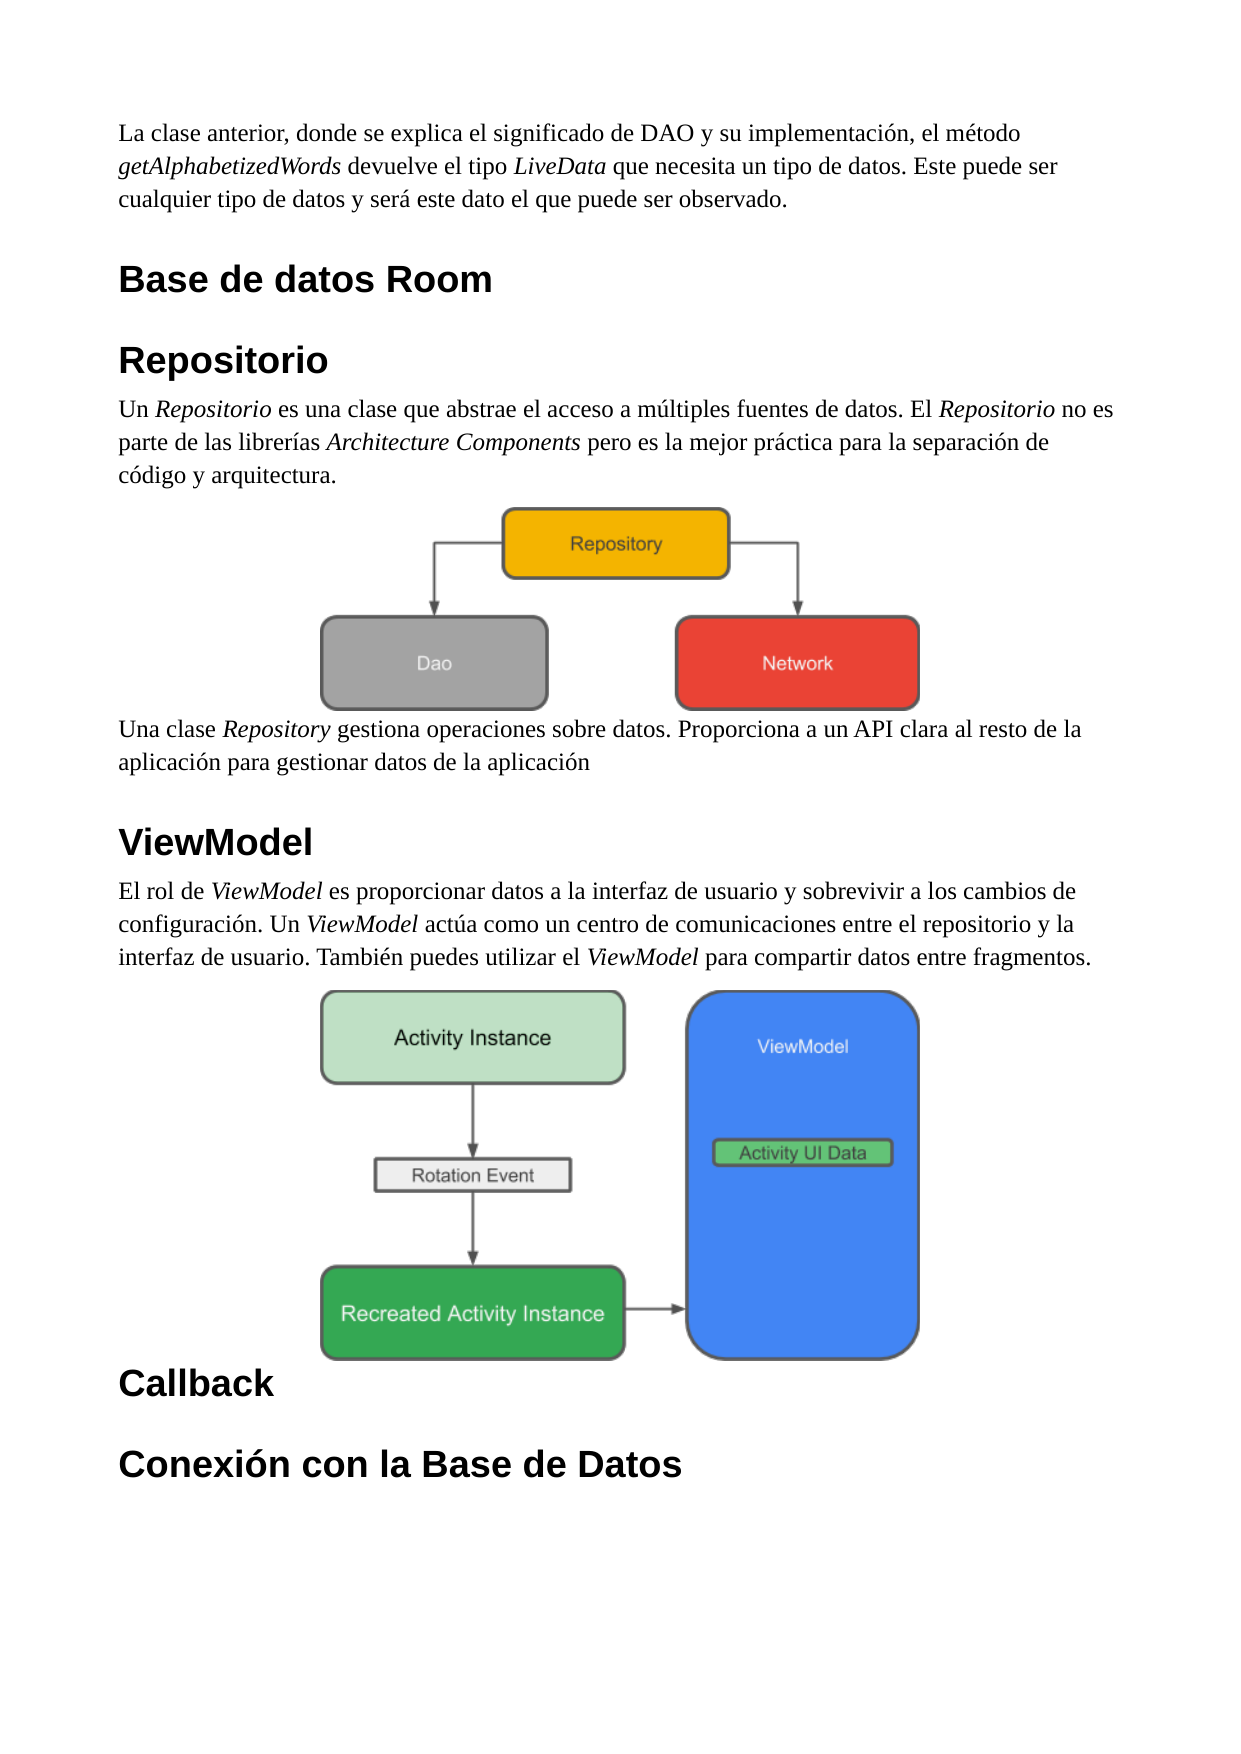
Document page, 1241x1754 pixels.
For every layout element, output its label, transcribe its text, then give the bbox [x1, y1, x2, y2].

subtitle Callback [118, 1361, 1122, 1404]
subtitle Base de datos Room [118, 257, 1122, 300]
picture [320, 507, 920, 711]
subtitle Repositorio [118, 338, 1122, 382]
text La clase anterior, donde se explica el significado de DAO y su implementación, el método getAlphabetizedWords devuelve el tipo LiveData que necesita un tipo de datos. Este puede ser cualquier tipo de datos y será este dato el que puede ser observado. [118, 118, 1122, 213]
text El rol de ViewModel es proporcionar datos a la interfaz de usuario y sobrevivir a los cambios de configuración. Un ViewModel actúa como un centro de comunicaciones entre el repositorio y la interfaz de usuario. También puedes utilizar el ViewModel para compartir datos entre fragmentos. [118, 876, 1122, 971]
text Un Repositorio es una clase que abstrae el acceso a múltiples fuentes de datos. El Repositorio no es parte de las librerías Architecture Components pero es la mejor práctica para la separación de código y arquitectura. [118, 394, 1122, 489]
subtitle ViewModel [118, 820, 1122, 864]
subtitle Conexión con la Base de Datos [118, 1442, 1122, 1485]
text Una clase Repository gestiona operaciones sobre datos. Proporciona a un API clara al resto de la aplicación para gestionar datos de la aplicación [118, 711, 1122, 776]
picture [320, 990, 920, 1361]
